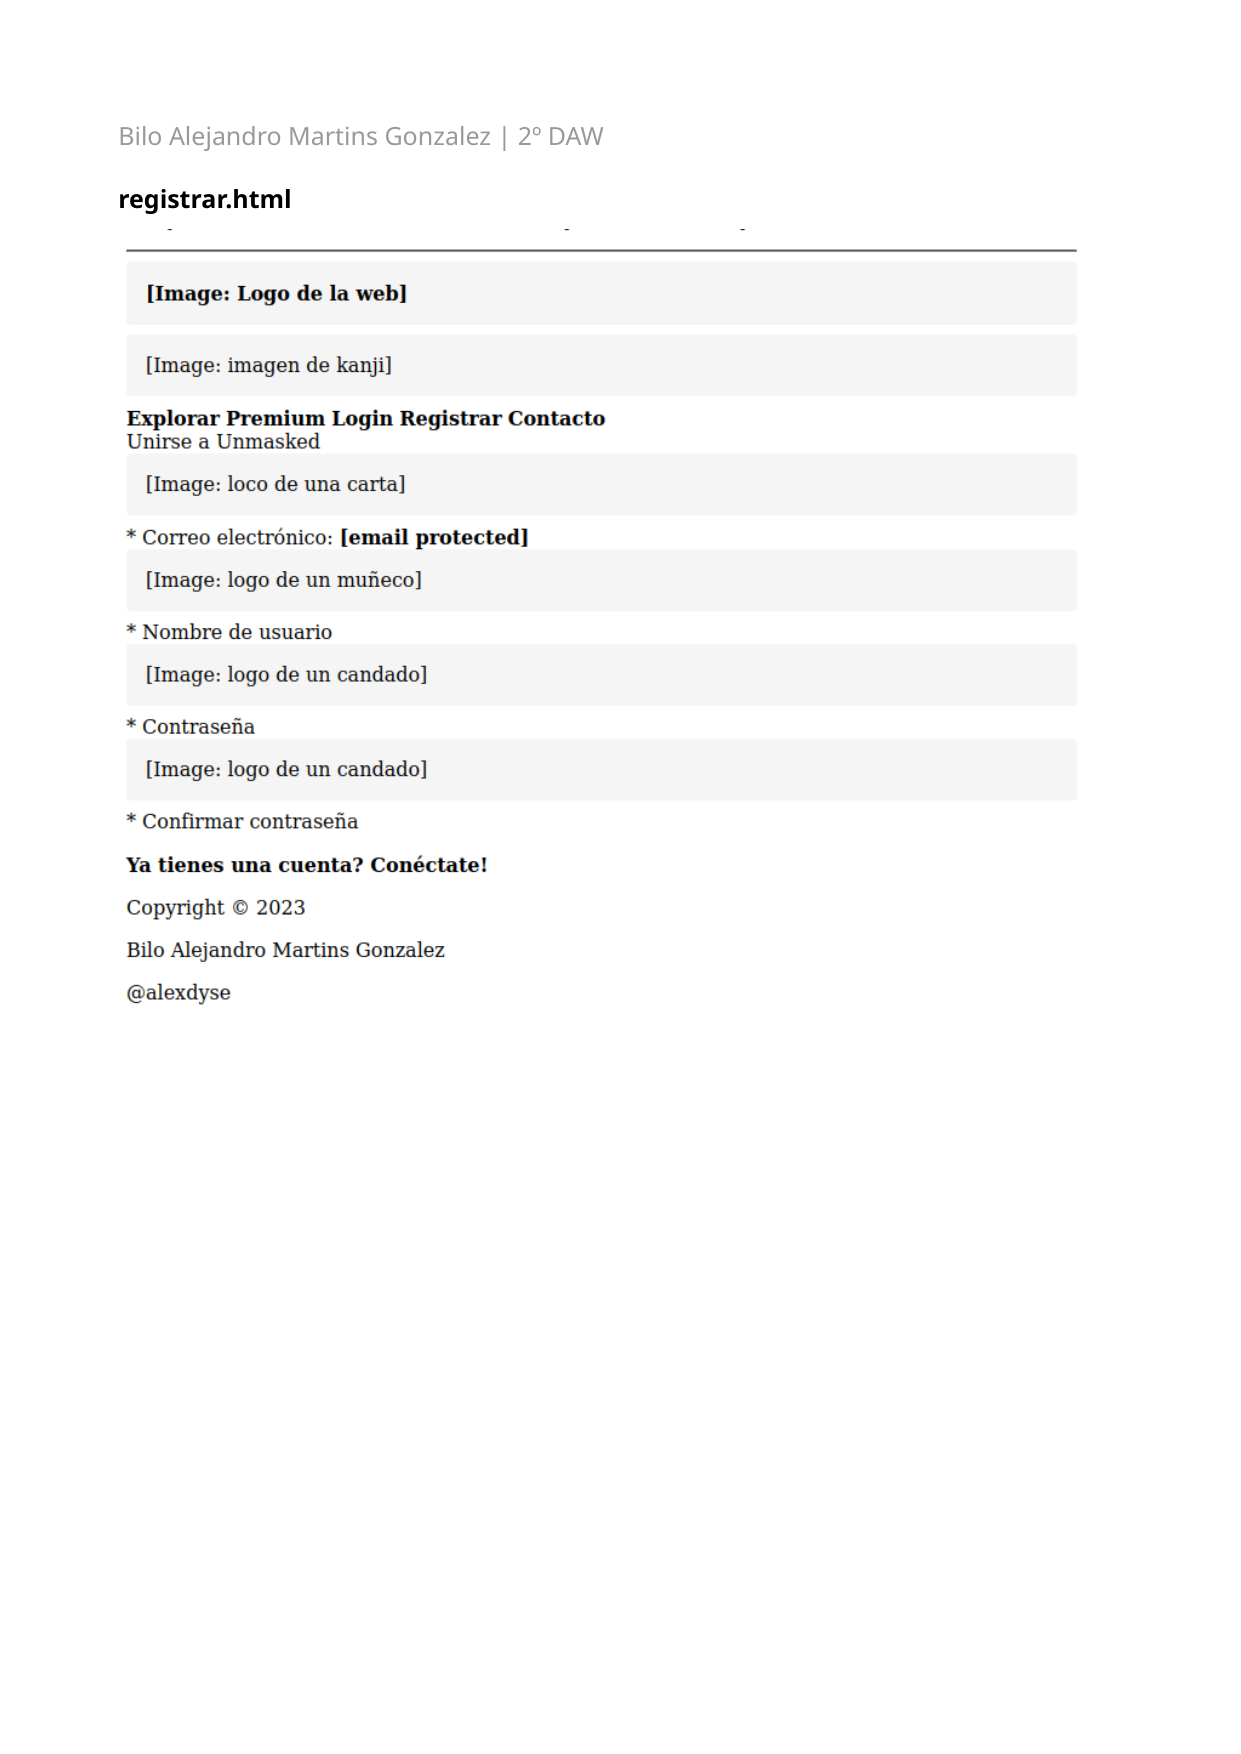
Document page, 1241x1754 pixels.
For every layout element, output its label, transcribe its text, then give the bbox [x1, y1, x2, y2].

picture [118, 229, 1123, 1019]
text registrar.html [118, 182, 1122, 216]
